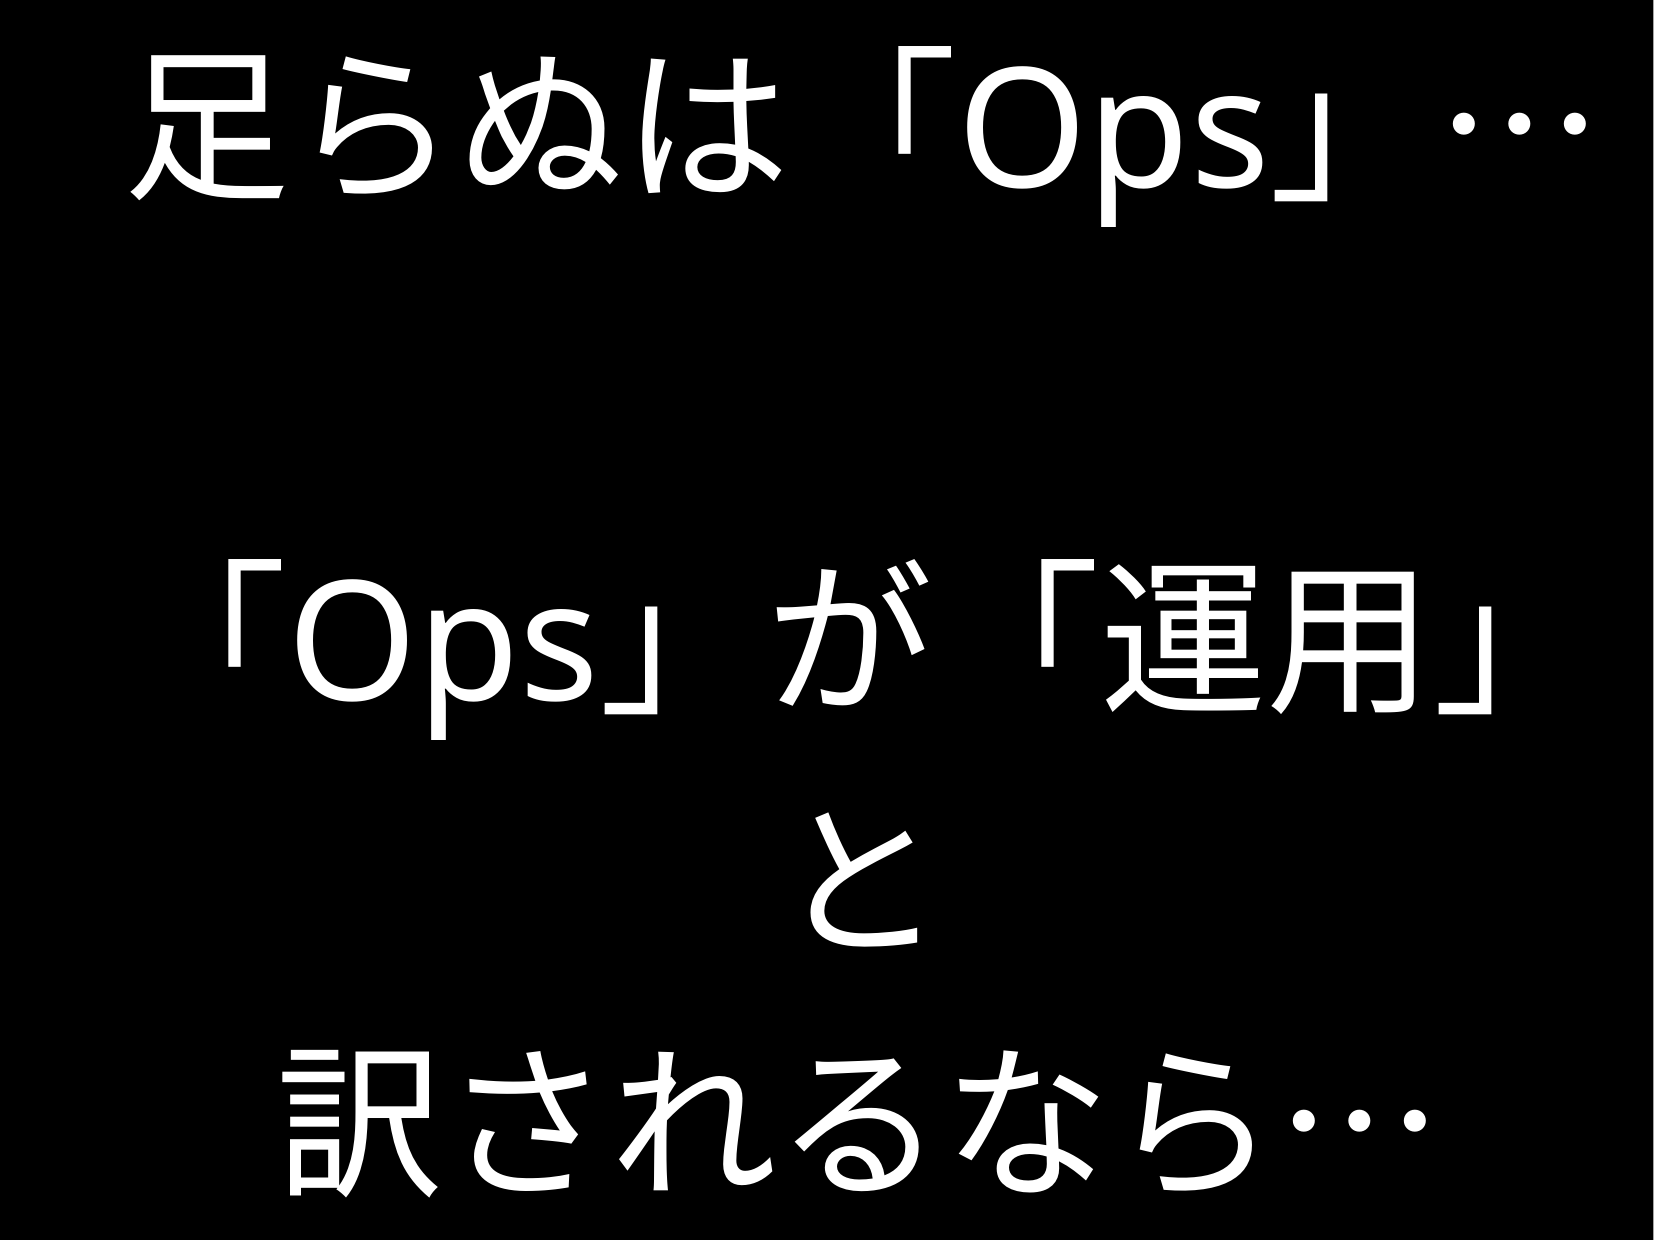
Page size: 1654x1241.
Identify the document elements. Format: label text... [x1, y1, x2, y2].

list 足らぬは「Ops」… 「Ops」が「運用」と 訳されるなら… [6, 0, 1644, 1226]
